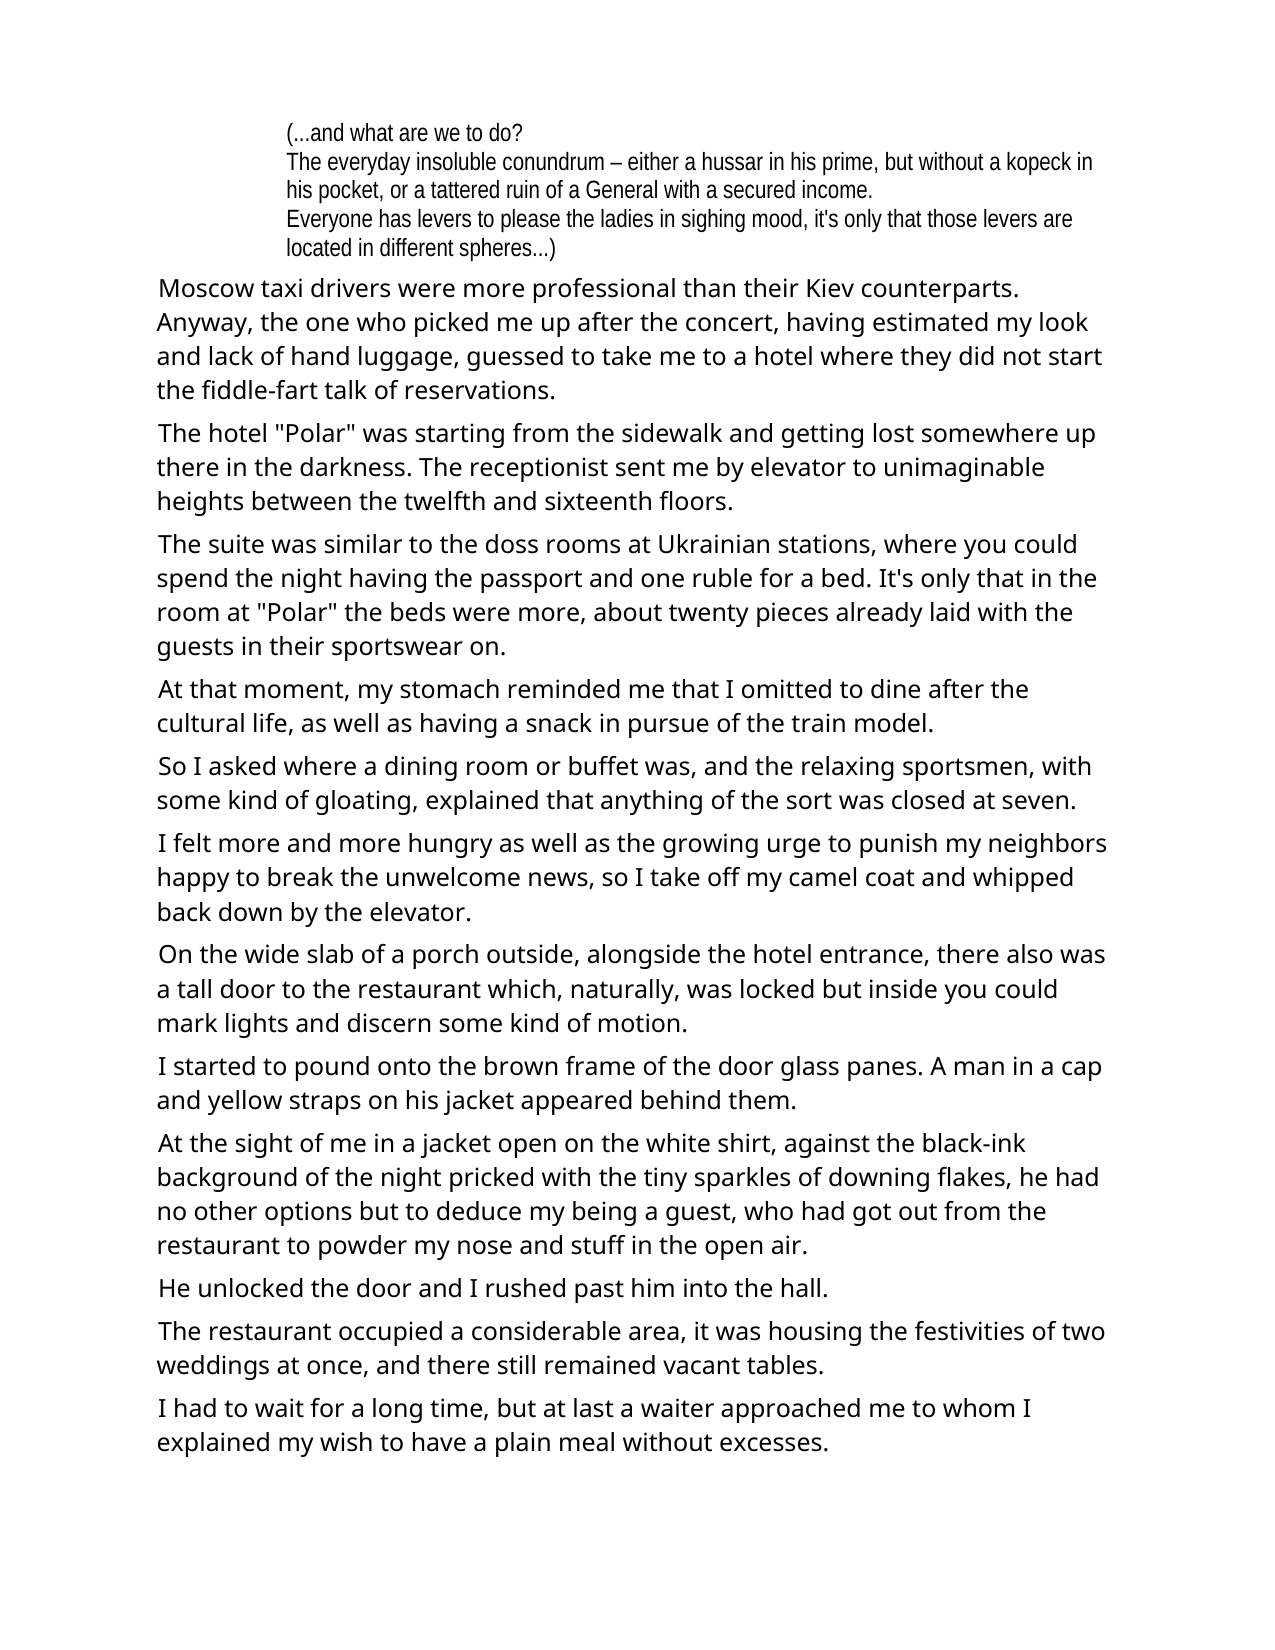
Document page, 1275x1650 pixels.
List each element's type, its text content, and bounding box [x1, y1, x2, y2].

list (...and what are we to do? [286, 118, 1118, 147]
list The everyday insoluble conundrum – either a hussar in his prime, but without a kopeck in his pocket, or a tattered ruin of a General with a secured income. [286, 147, 1118, 204]
text At that moment, my stomach reminded me that I omitted to dine after the cultural life, as well as having a snack in pursue of the train model. [156, 672, 1118, 740]
list Everyone has levers to please the ladies in sighing mood, it's only that those levers are located in different spheres...) [286, 204, 1118, 261]
text On the wide slab of a porch outside, alongside the hotel entrance, there also was a tall door to the restaurant which, naturally, was locked but inside you could mark lights and discern some kind of motion. [156, 937, 1118, 1039]
text Moscow taxi drivers were more professional than their Kiev counterparts. Anyway, the one who picked me up after the concert, having estimated my look and lack of hand luggage, guessed to take me to a hotel where they did not start the fiddle-fart talk of reservations. [156, 270, 1118, 407]
text I felt more and more hungry as well as the growing urge to punish my neighbors happy to break the unwelcome news, so I take off my camel coat and whipped back down by the elevator. [156, 826, 1118, 928]
text At the sight of me in a jacket open on the white shirt, against the black-ink background of the night pricked with the tiny sparkles of downing flakes, he had no other options but to deduce my being a guest, who had got out from the restaurant to powder my nose and stuff in the open air. [156, 1125, 1118, 1262]
text I started to pound onto the brown frame of the door glass panes. A man in a cap and yellow straps on his jacket appeared behind them. [156, 1048, 1118, 1116]
text The hotel "Polar" was starting from the sidewalk and getting lost somewhere up there in the darkness. The receptionist sent me by elevator to unimaginable heights between the twelfth and sixteenth floors. [156, 416, 1118, 518]
text So I asked where a dining room or buffet was, and the relaxing sportsmen, with some kind of gloating, explained that anything of the sort was closed at seven. [156, 749, 1118, 817]
text The restaurant occupied a considerable area, it was housing the festivities of two weddings at once, and there still remained vacant tables. [156, 1314, 1118, 1382]
text I had to wait for a long time, but at last a waiter approached me to whom I explained my wish to have a plain meal without excesses. [156, 1391, 1118, 1459]
text He unlocked the door and I rushed past him into the hall. [156, 1271, 1118, 1305]
text The suite was similar to the doss rooms at Ukrainian stations, where you could spend the night having the passport and one ruble for a bed. It's only that in the room at "Polar" the beds were more, about twenty pieces already laid with the guests in their sportswear on. [156, 527, 1118, 663]
